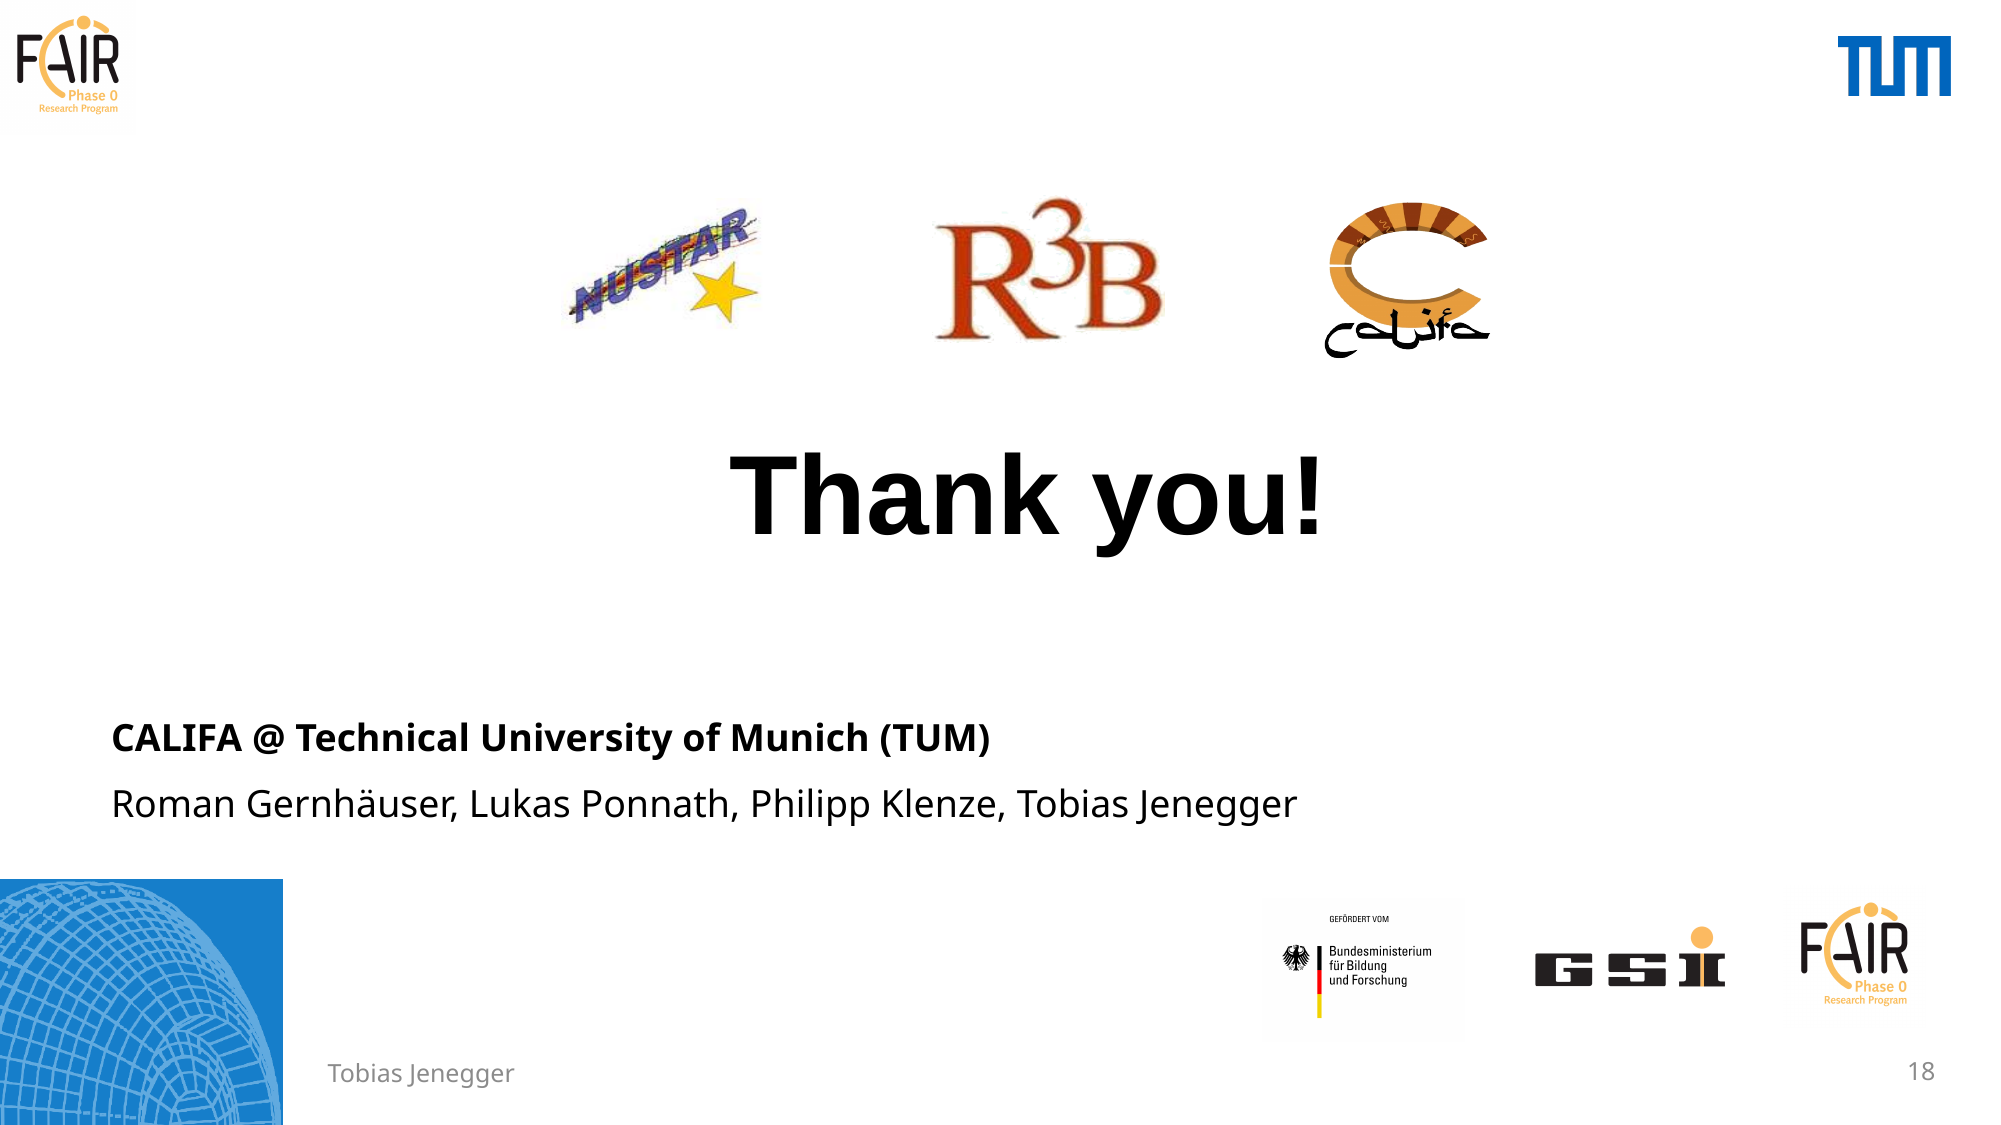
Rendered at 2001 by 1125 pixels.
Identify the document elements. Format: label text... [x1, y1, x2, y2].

picture [1262, 898, 1465, 1042]
picture [1783, 885, 1926, 1028]
slide_number [1500, 1042, 1951, 1103]
text_box Thank you! [714, 425, 1412, 566]
picture [932, 194, 1165, 343]
picture [0, 879, 283, 1125]
picture [1489, 915, 1772, 1009]
picture [1322, 198, 1495, 362]
picture [0, 0, 136, 135]
picture [1838, 36, 1951, 96]
slide_number Tobias Jenegger [312, 1042, 588, 1103]
picture [561, 198, 775, 350]
list CALIFA @ Technical University of Munich (TUM) Roman Gernhäuser, Lukas Ponnath, Philipp Klenze, Tobias Jenegger [96, 113, 1910, 990]
